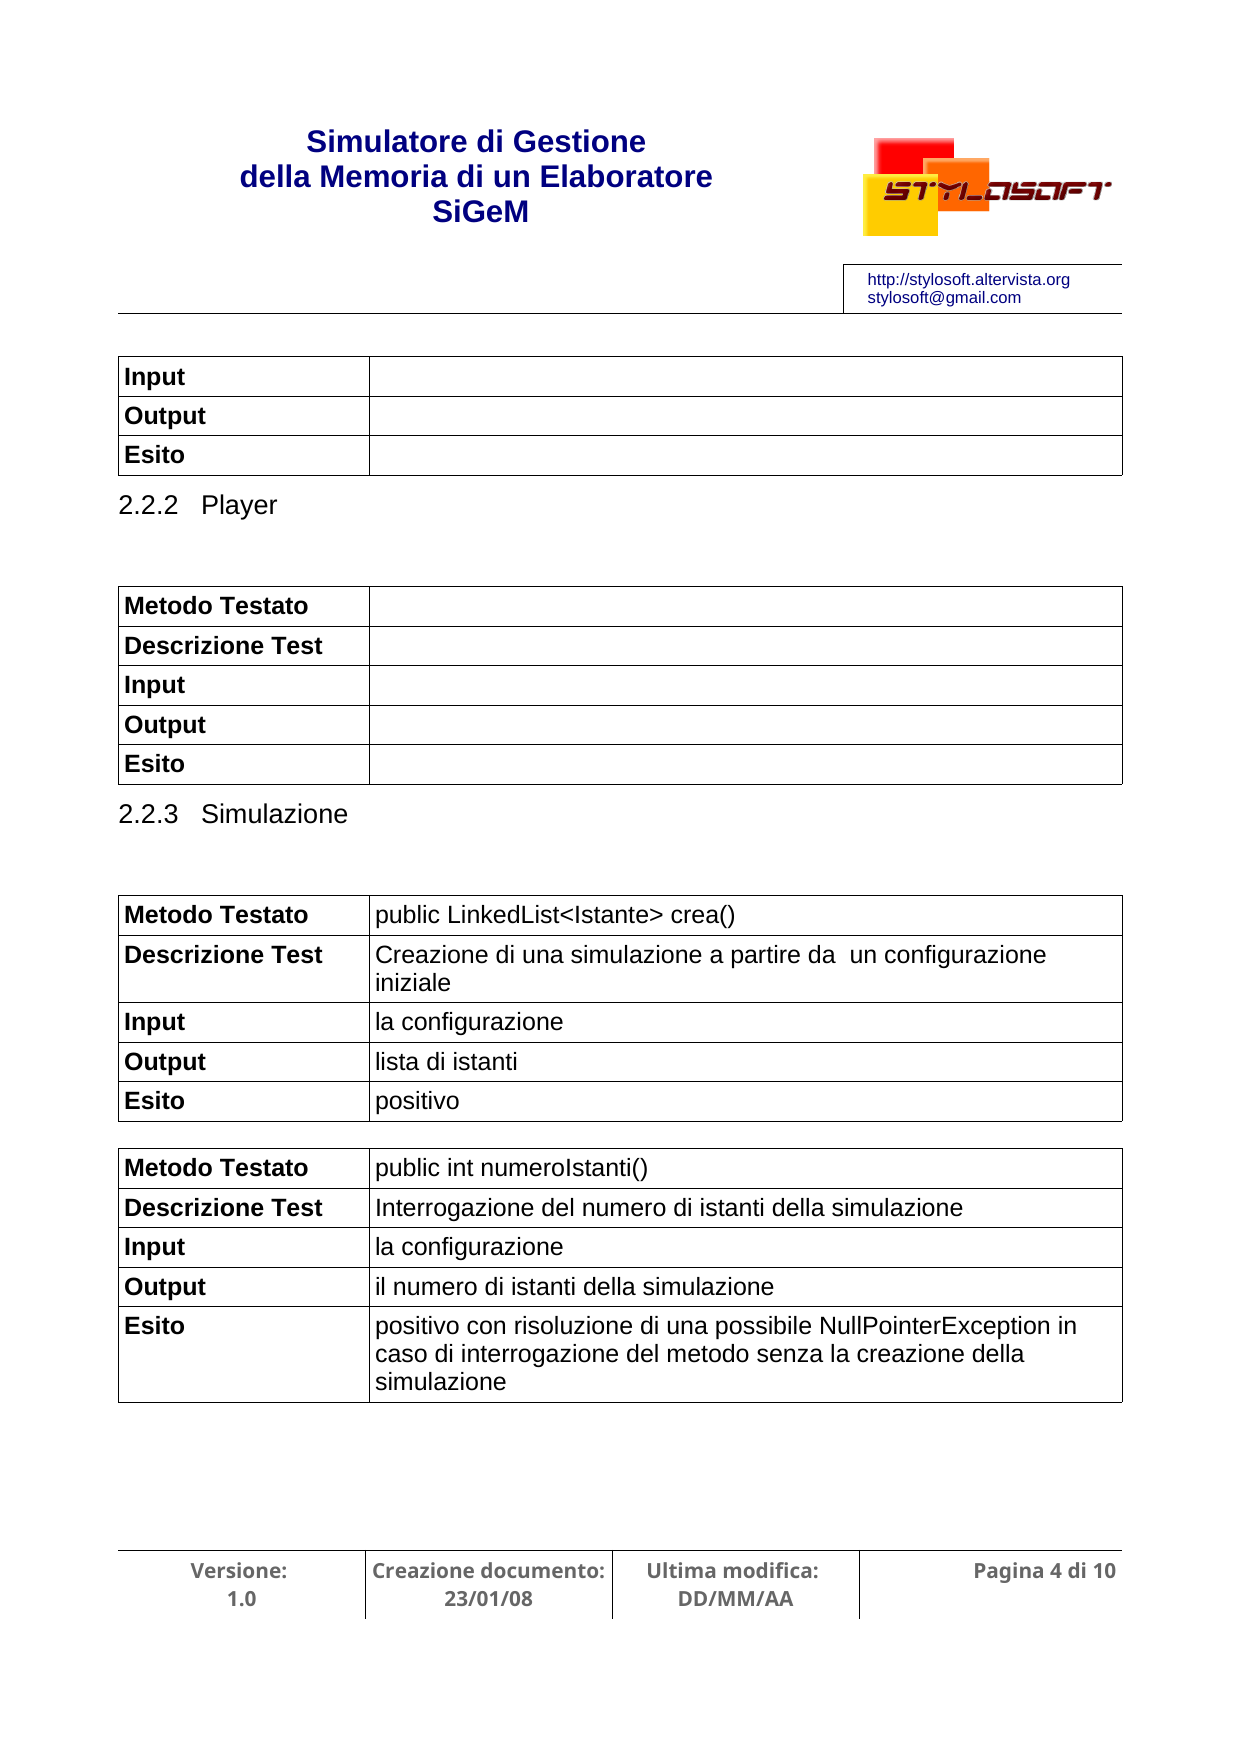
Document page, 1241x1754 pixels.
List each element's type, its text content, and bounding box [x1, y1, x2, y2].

table_cell Interrogazione del numero di istanti della simulazione [370, 1189, 1122, 1227]
table_cell Input [119, 1228, 369, 1267]
table_cell Creazione di una simulazione a partire da un configurazione iniziale [370, 936, 1122, 1002]
table_cell Esito [119, 1082, 369, 1121]
table_cell Esito [119, 745, 369, 784]
table_header Metodo Testato [119, 587, 369, 626]
subtitle Player [118, 490, 1122, 520]
table_cell il numero di istanti della simulazione [370, 1268, 1122, 1306]
table_cell [370, 627, 1122, 665]
table_header [370, 587, 1122, 626]
table_cell [370, 436, 1122, 475]
table_header Metodo Testato [119, 1149, 369, 1188]
table_cell Input [119, 1003, 369, 1042]
table_cell [370, 706, 1122, 744]
table_cell [370, 666, 1122, 705]
table_header public LinkedList<Istante> crea() [370, 896, 1122, 935]
table_cell Output [119, 706, 369, 744]
table_cell Esito [119, 436, 369, 475]
table_cell Output [119, 1268, 369, 1306]
table_cell Output [119, 397, 369, 435]
table_cell Output [119, 1043, 369, 1081]
table_cell [370, 397, 1122, 435]
table_cell [370, 357, 1122, 396]
table_cell lista di istanti [370, 1043, 1122, 1081]
table_cell Descrizione Test [119, 627, 369, 665]
table_header public int numeroIstanti() [370, 1149, 1122, 1188]
table_cell Descrizione Test [119, 1189, 369, 1227]
table_cell la configurazione [370, 1003, 1122, 1042]
table_header Metodo Testato [119, 896, 369, 935]
table_cell positivo [370, 1082, 1122, 1121]
subtitle Simulazione [118, 799, 1122, 829]
table_cell positivo con risoluzione di una possibile NullPointerException in caso di interrogazione del metodo senza la creazione della simulazione [370, 1307, 1122, 1402]
picture [848, 123, 1117, 247]
table_cell Input [119, 357, 369, 396]
table_cell Input [119, 666, 369, 705]
table_cell [370, 745, 1122, 784]
table_cell Esito [119, 1307, 369, 1402]
table_cell la configurazione [370, 1228, 1122, 1267]
table_cell Descrizione Test [119, 936, 369, 1002]
